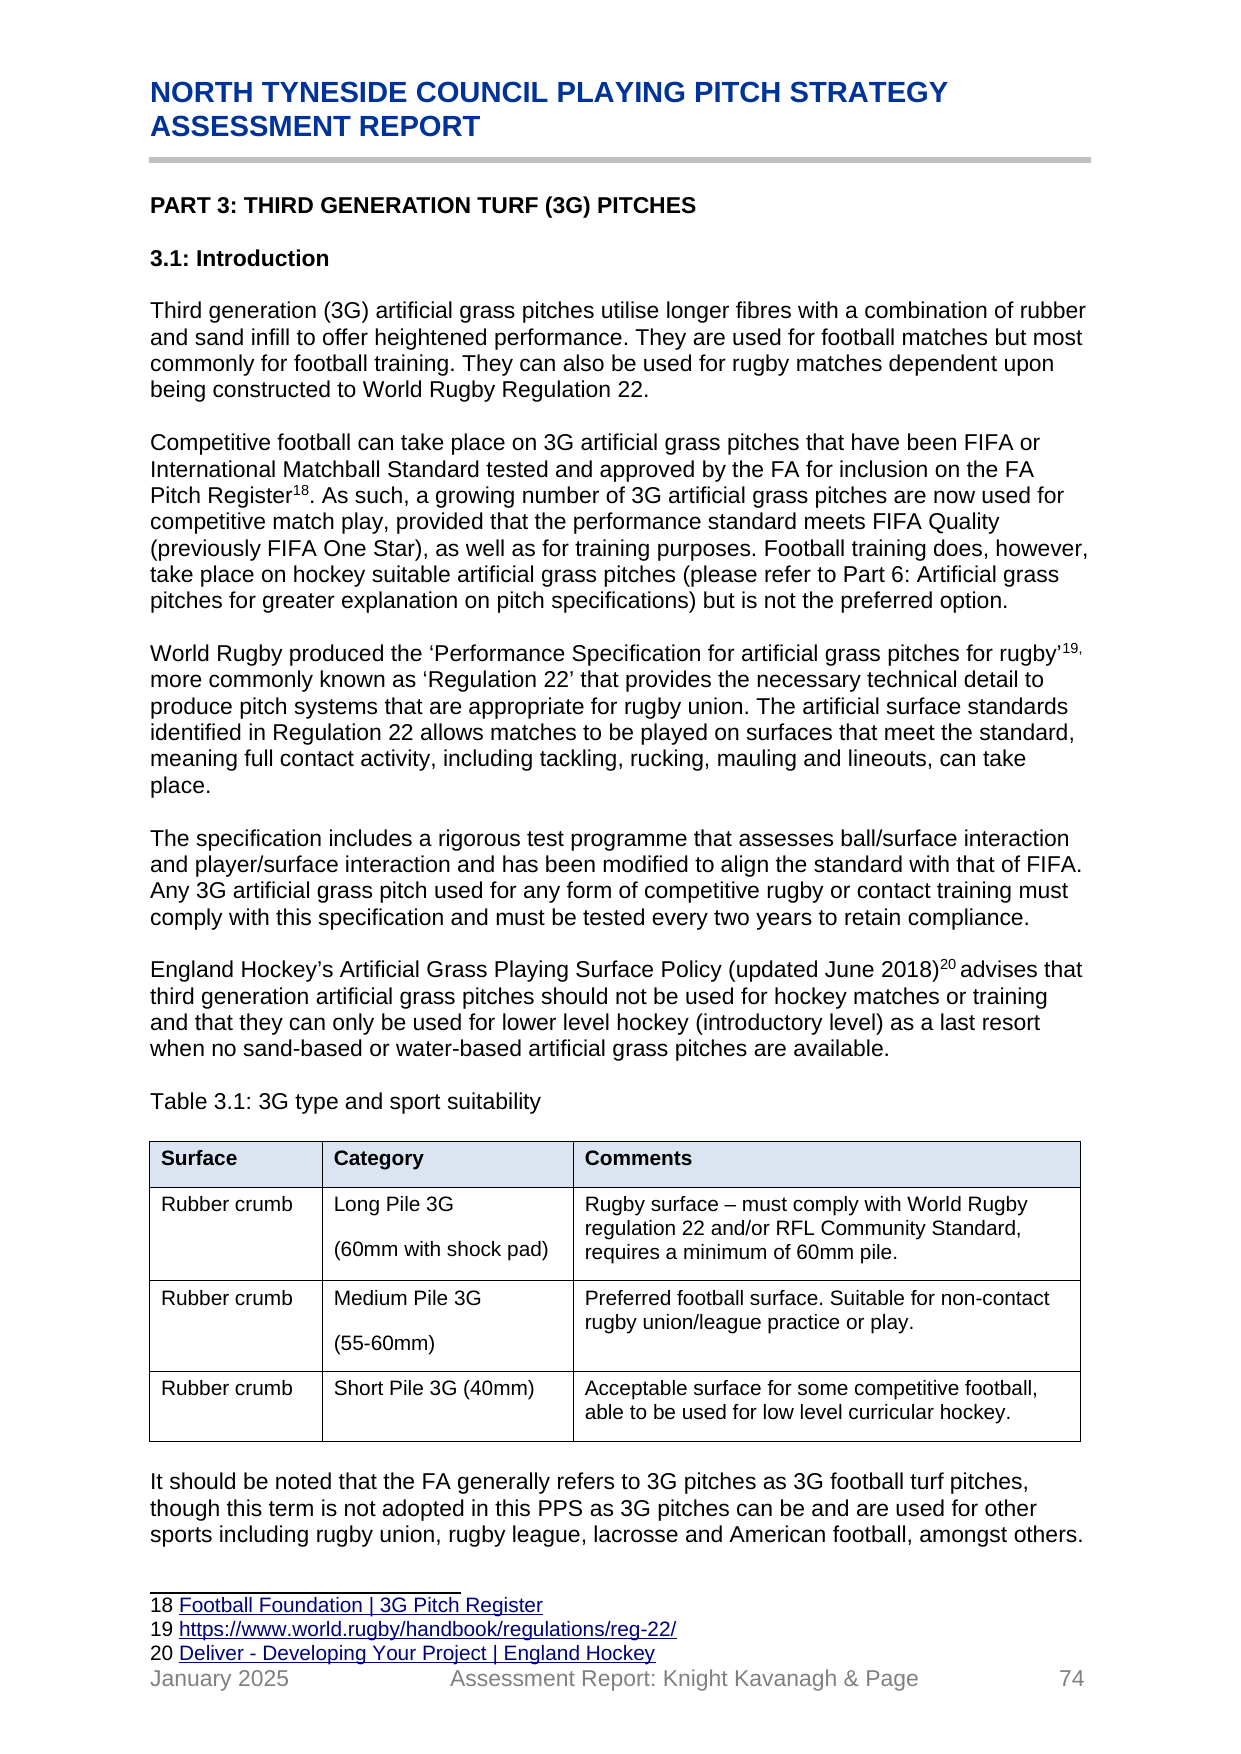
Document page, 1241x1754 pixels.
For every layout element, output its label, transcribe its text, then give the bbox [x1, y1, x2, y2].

text It should be noted that the FA generally refers to 3G pitches as 3G football turf pitches, though this term is not adopted in this PPS as 3G pitches can be and are used for other sports including rugby union, rugby league, lacrosse and American football, amongst others. [150, 1468, 1091, 1547]
text https://www.world.rugby/handbook/regulations/reg-22/ [150, 1617, 1091, 1641]
table_header Category [323, 1142, 573, 1187]
table_header Comments [574, 1142, 1080, 1187]
text Competitive football can take place on 3G artificial grass pitches that have been FIFA or International Matchball Standard tested and approved by the FA for inclusion on the FA Pitch Register. As such, a growing number of 3G artificial grass pitches are now used for competitive match play, provided that the performance standard meets FIFA Quality (previously FIFA One Star), as well as for training purposes. Football training does, however, take place on hockey suitable artificial grass pitches (please refer to Part 6: Artificial grass pitches for greater explanation on pitch specifications) but is not the preferred option. [150, 429, 1091, 614]
table_cell Rubber crumb [150, 1372, 322, 1441]
text Table 3.1: 3G type and sport suitability [150, 1088, 1091, 1114]
text Third generation (3G) artificial grass pitches utilise longer fibres with a combination of rubber and sand infill to offer heightened performance. They are used for football matches but most commonly for football training. They can also be used for rugby matches dependent upon being constructed to World Rugby Regulation 22. [150, 297, 1091, 403]
text Football Foundation | 3G Pitch Register [150, 1593, 1091, 1617]
table_cell Short Pile 3G (40mm) [323, 1372, 573, 1441]
text The specification includes a rigorous test programme that assesses ball/surface interaction and player/surface interaction and has been modified to align the standard with that of FIFA. Any 3G artificial grass pitch used for any form of competitive rugby or contact training must comply with this specification and must be tested every two years to retain compliance. [150, 824, 1091, 930]
table_cell Rubber crumb [150, 1188, 322, 1280]
table_cell Rubber crumb [150, 1281, 322, 1371]
table_header Surface [150, 1142, 322, 1187]
table_cell Long Pile 3G (60mm with shock pad) [323, 1188, 573, 1280]
text Deliver - Developing Your Project | England Hockey [150, 1641, 1091, 1665]
table_cell Preferred football surface. Suitable for non-contact rugby union/league practice or play. [574, 1281, 1080, 1371]
table_cell Rugby surface – must comply with World Rugby regulation 22 and/or RFL Community Standard, requires a minimum of 60mm pile. [574, 1188, 1080, 1280]
subtitle 3.1: Introduction [150, 245, 1091, 271]
text England Hockey’s Artificial Grass Playing Surface Policy (updated June 2018) advises that third generation artificial grass pitches should not be used for hockey matches or training and that they can only be used for lower level hockey (introductory level) as a last resort when no sand-based or water-based artificial grass pitches are available. [150, 956, 1091, 1062]
text World Rugby produced the ‘Performance Specification for artificial grass pitches for rugby’, more commonly known as ‘Regulation 22’ that provides the necessary technical detail to produce pitch systems that are appropriate for rugby union. The artificial surface standards identified in Regulation 22 allows matches to be played on surfaces that meet the standard, meaning full contact activity, including tackling, rucking, mauling and lineouts, can take place. [150, 640, 1091, 798]
table_cell Medium Pile 3G (55-60mm) [323, 1281, 573, 1371]
table_cell Acceptable surface for some competitive football, able to be used for low level curricular hockey. [574, 1372, 1080, 1441]
subtitle PART 3: THIRD GENERATION TURF (3G) PITCHES [150, 192, 1091, 218]
